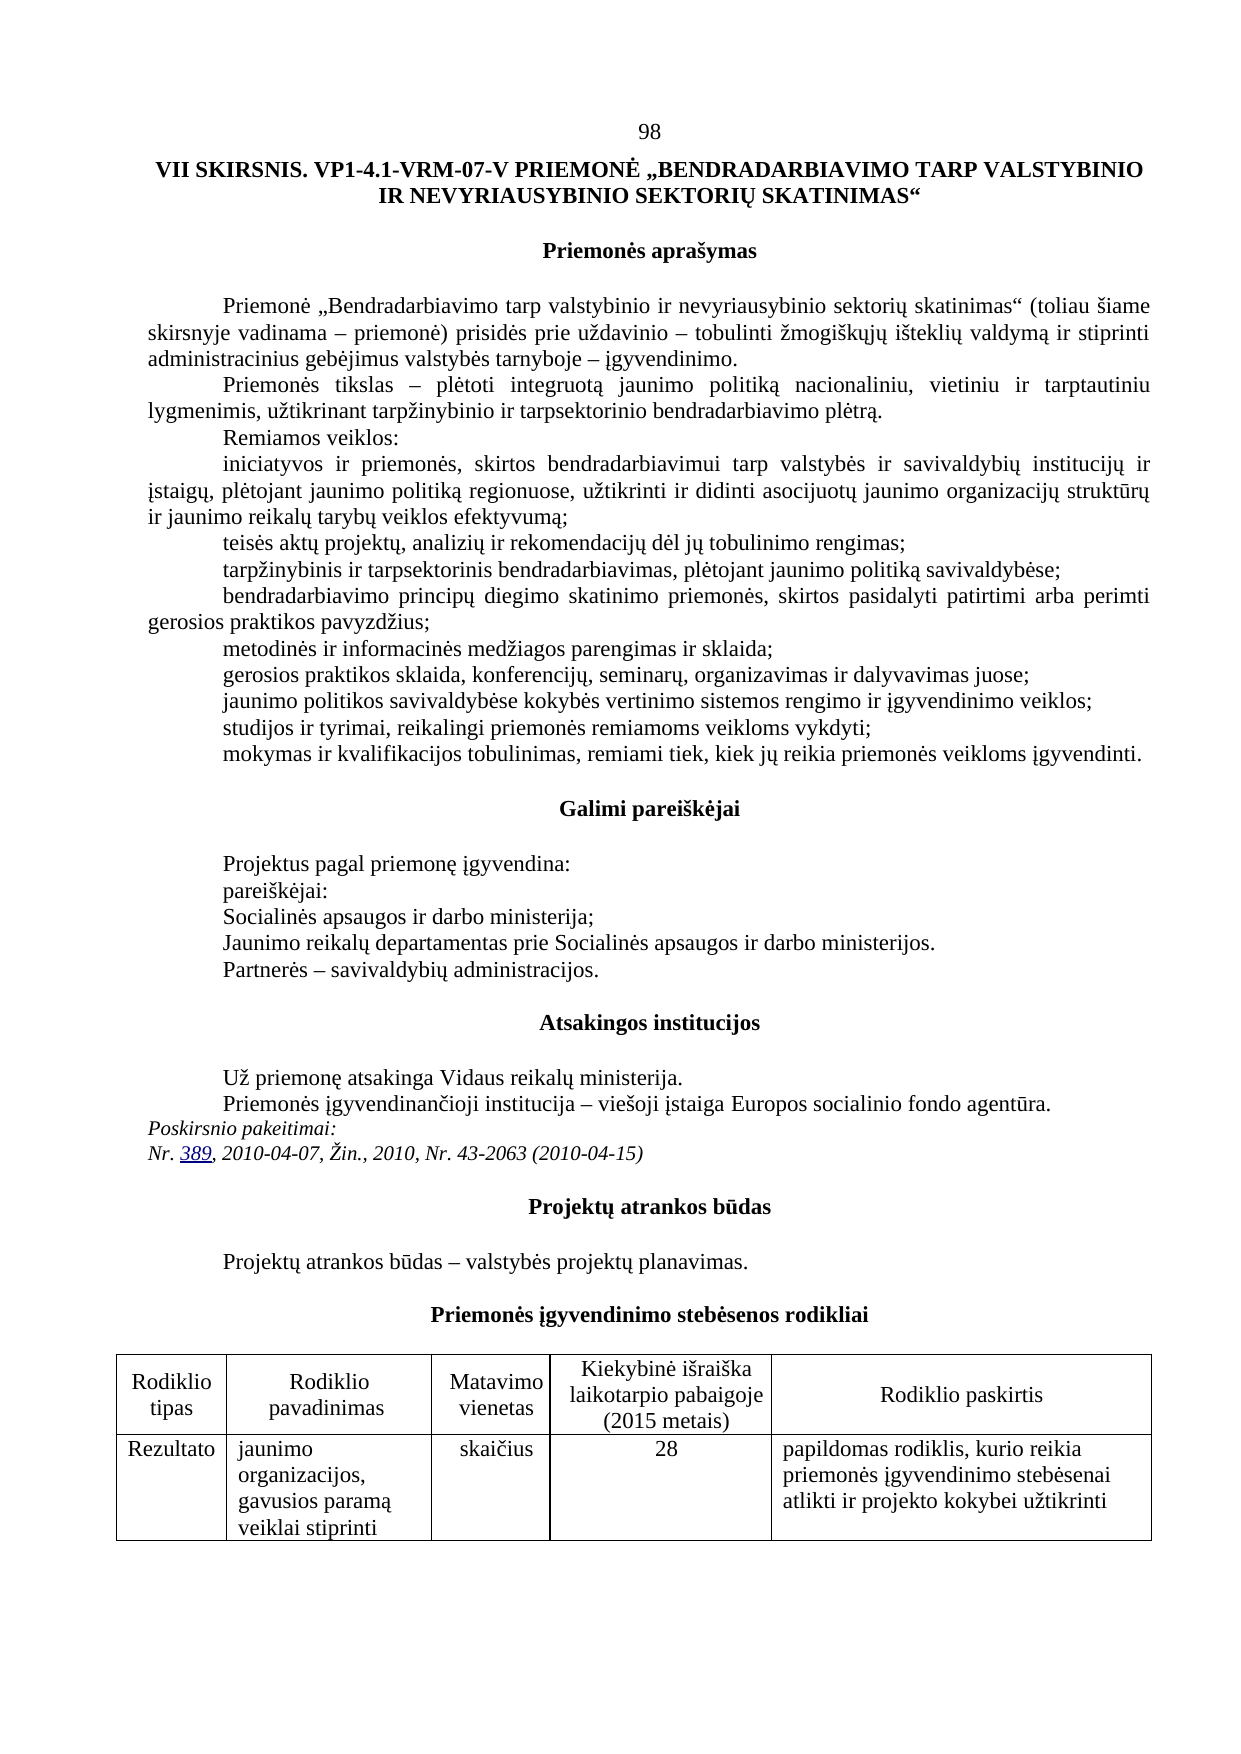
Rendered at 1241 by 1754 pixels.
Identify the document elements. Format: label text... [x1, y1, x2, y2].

table_header Kiekybinė išraiška laikotarpio pabaigoje (2015 metais) [551, 1355, 771, 1434]
text Priemonės aprašymas [148, 237, 1152, 263]
table_header Rodiklio tipas [117, 1355, 226, 1434]
table_cell Rezultato [117, 1435, 226, 1540]
text Atsakingos institucijos [148, 1008, 1152, 1035]
text Priemonės tikslas – plėtoti integruotą jaunimo politiką nacionaliniu, vietiniu ir tarptautiniu lygmenimis, užtikrinant tarpžinybinio ir tarpsektorinio bendradarbiavimo plėtrą. [148, 371, 1152, 424]
text Projektų atrankos būdas – valstybės projektų planavimas. [148, 1248, 1152, 1275]
text Jaunimo reikalų departamentas prie Socialinės apsaugos ir darbo ministerijos. [185, 929, 1152, 956]
text Partnerės – savivaldybių administracijos. [185, 956, 1152, 982]
text Poskirsnio pakeitimai: [148, 1116, 1152, 1140]
text Priemonės įgyvendinimo stebėsenos rodikliai [148, 1301, 1152, 1327]
text Galimi pareiškėjai [148, 795, 1152, 822]
table_header Rodiklio paskirtis [772, 1355, 1151, 1434]
text studijos ir tyrimai, reikalingi priemonės remiamoms veikloms vykdyti; [148, 714, 1152, 740]
text gerosios praktikos sklaida, konferencijų, seminarų, organizavimas ir dalyvavimas juose; [148, 661, 1152, 687]
text tarpžinybinis ir tarpsektorinis bendradarbiavimas, plėtojant jaunimo politiką savivaldybėse; [148, 556, 1152, 582]
table_cell skaičius [432, 1435, 549, 1540]
text Projektus pagal priemonę įgyvendina: [148, 850, 1152, 877]
text bendradarbiavimo principų diegimo skatinimo priemonės, skirtos pasidalyti patirtimi arba perimti gerosios praktikos pavyzdžius; [148, 582, 1152, 635]
text pareiškėjai: [185, 877, 1152, 903]
table_header Matavimo vienetas [432, 1355, 549, 1434]
text Už priemonę atsakinga Vidaus reikalų ministerija. [148, 1064, 1152, 1090]
text Socialinės apsaugos ir darbo ministerija; [185, 903, 1152, 929]
table_header Rodiklio pavadinimas [227, 1355, 431, 1434]
text Priemonės įgyvendinančioji institucija – viešoji įstaiga Europos socialinio fondo agentūra. [148, 1090, 1152, 1116]
text mokymas ir kvalifikacijos tobulinimas, remiami tiek, kiek jų reikia priemonės veikloms įgyvendinti. [148, 740, 1152, 767]
text jaunimo politikos savivaldybėse kokybės vertinimo sistemos rengimo ir įgyvendinimo veiklos; [148, 687, 1152, 714]
table_cell papildomas rodiklis, kurio reikia priemonės įgyvendinimo stebėsenai atlikti ir projekto kokybei užtikrinti [772, 1435, 1151, 1540]
subtitle VII SKIRSNIS. VP1-4.1-VRM-07-V PRIEMONĖ „BENDRADARBIAVIMO TARP VALSTYBINIO IR NEVYRIAUSYBINIO SEKTORIŲ SKATINIMAS“ [148, 156, 1152, 208]
table_cell jaunimo organizacijos, gavusios paramą veiklai stiprinti [227, 1435, 431, 1540]
text iniciatyvos ir priemonės, skirtos bendradarbiavimui tarp valstybės ir savivaldybių institucijų ir įstaigų, plėtojant jaunimo politiką regionuose, užtikrinti ir didinti asocijuotų jaunimo organizacijų struktūrų ir jaunimo reikalų tarybų veiklos efektyvumą; [148, 450, 1152, 529]
text Priemonė „Bendradarbiavimo tarp valstybinio ir nevyriausybinio sektorių skatinimas“ (toliau šiame skirsnyje vadinama – priemonė) prisidės prie uždavinio – tobulinti žmogiškųjų išteklių valdymą ir stiprinti administracinius gebėjimus valstybės tarnyboje – įgyvendinimo. [148, 292, 1152, 371]
text metodinės ir informacinės medžiagos parengimas ir sklaida; [148, 635, 1152, 661]
text teisės aktų projektų, analizių ir rekomendacijų dėl jų tobulinimo rengimas; [148, 529, 1152, 556]
text Remiamos veiklos: [148, 424, 1152, 450]
text Nr. 389, 2010-04-07, Žin., 2010, Nr. 43-2063 (2010-04-15) [148, 1140, 1152, 1164]
text Projektų atrankos būdas [148, 1193, 1152, 1219]
table_cell 28 [551, 1435, 771, 1540]
